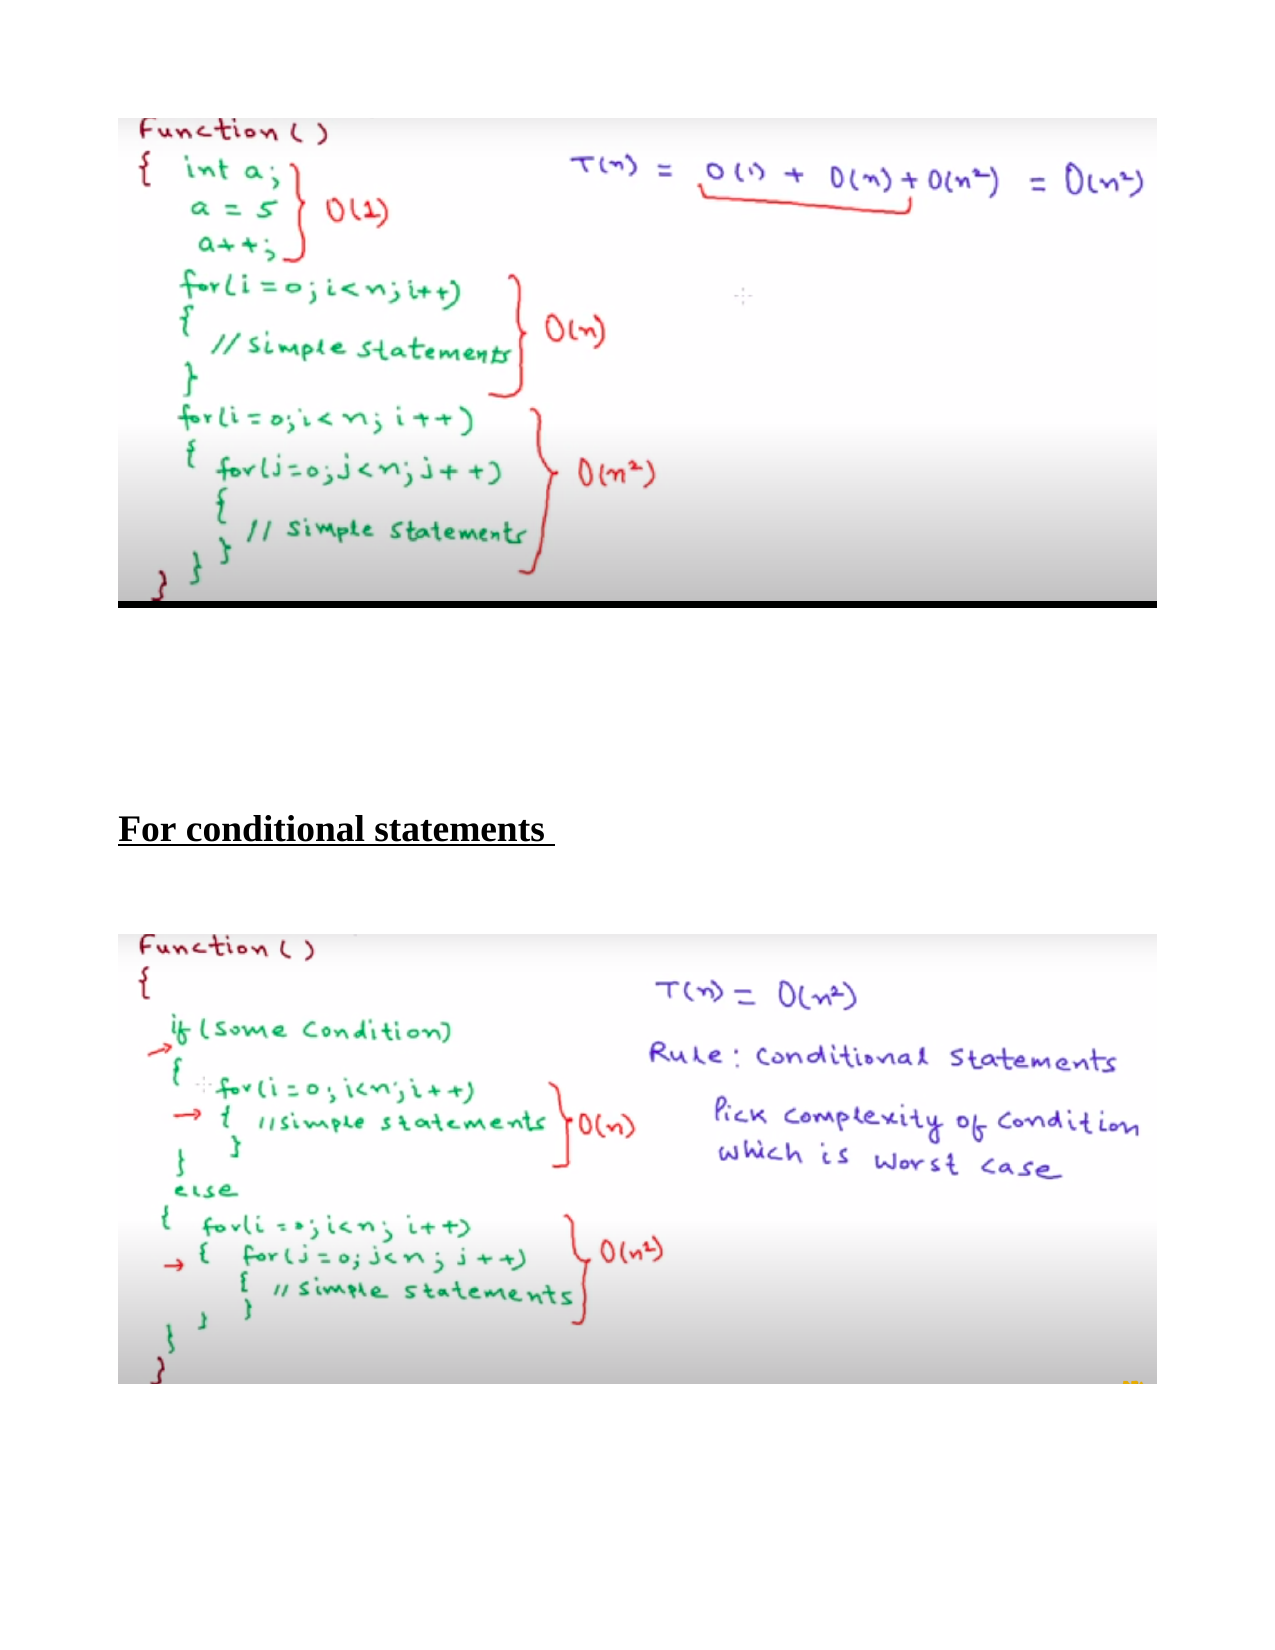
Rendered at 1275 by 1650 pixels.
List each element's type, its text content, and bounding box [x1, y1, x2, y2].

picture [118, 118, 1157, 608]
picture [118, 934, 1157, 1384]
text For conditional statements [118, 806, 1157, 849]
